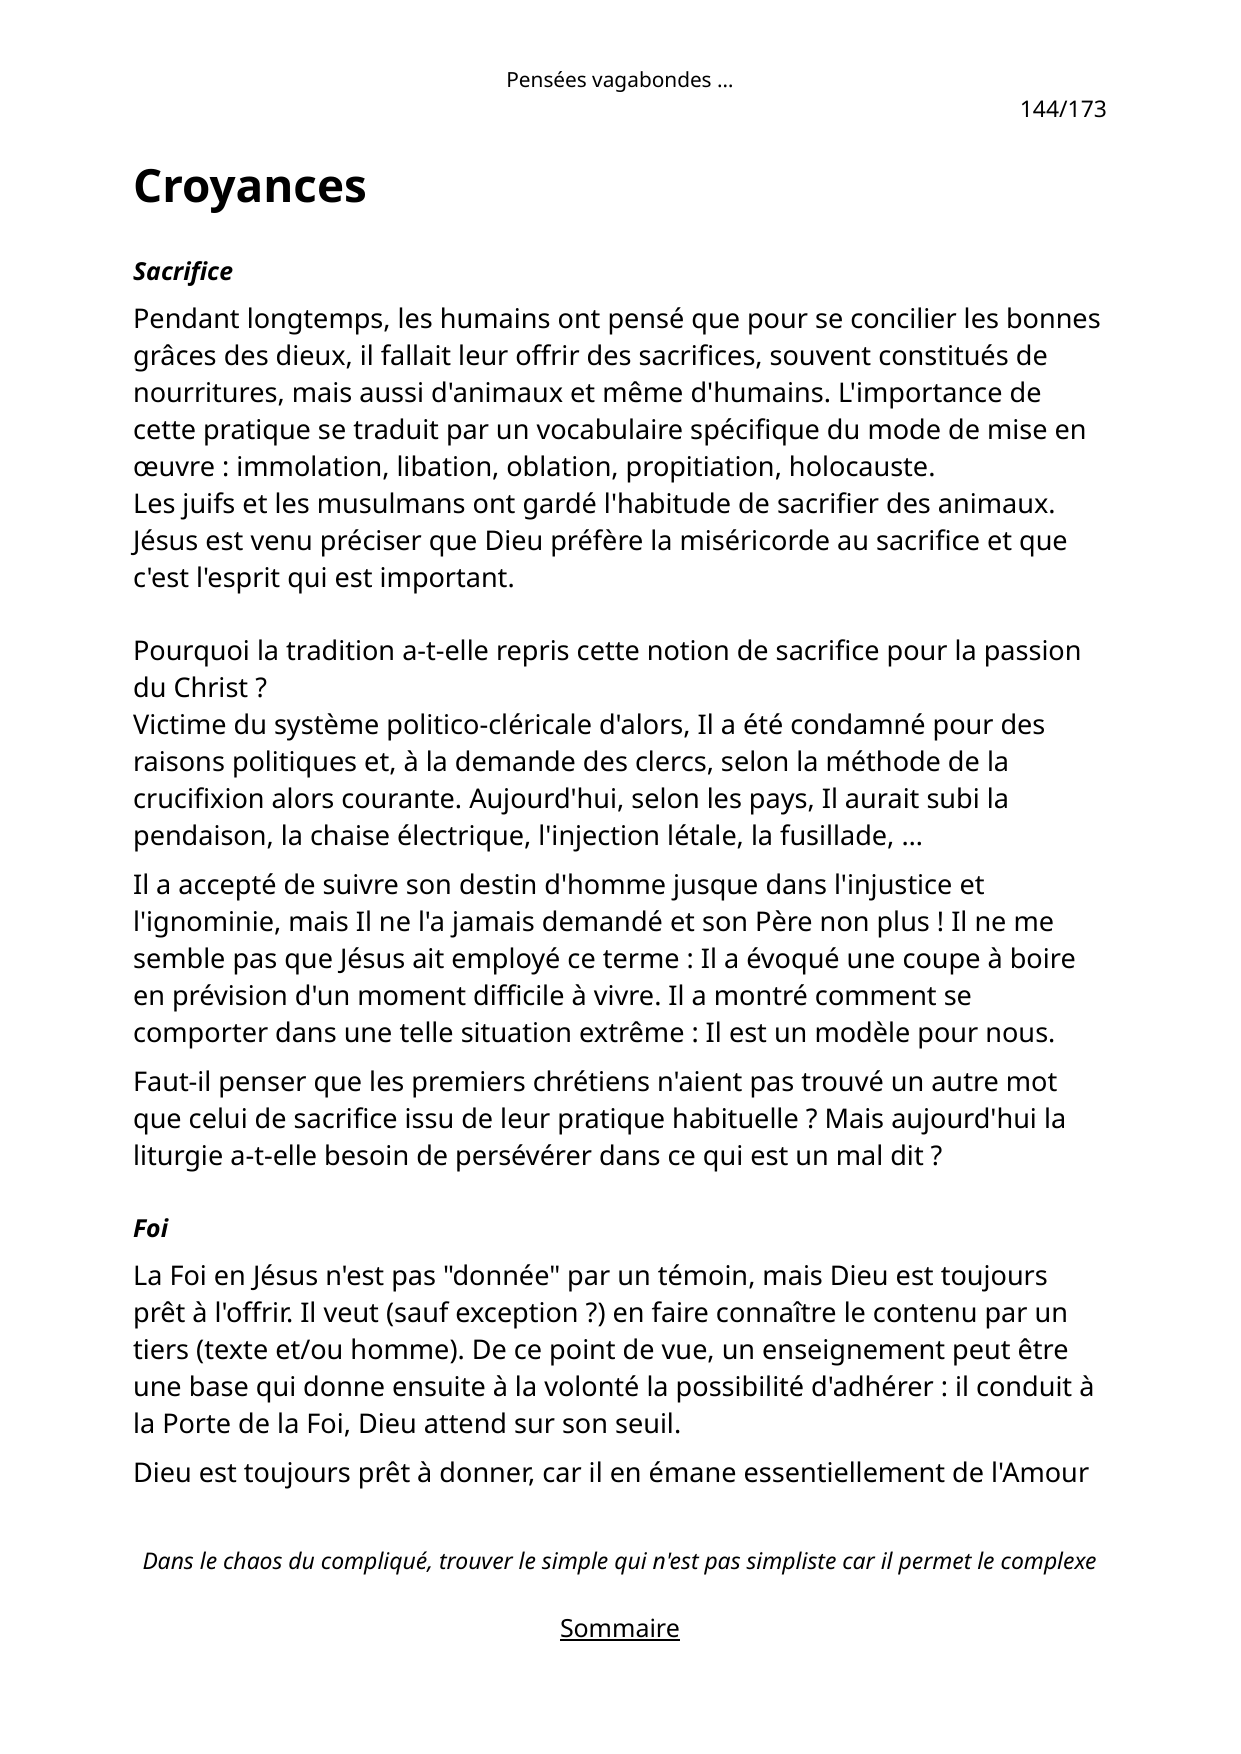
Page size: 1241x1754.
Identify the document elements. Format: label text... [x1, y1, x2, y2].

subtitle Sacrifice [133, 254, 1107, 287]
subtitle Croyances [133, 154, 1107, 216]
subtitle Foi [133, 1211, 1107, 1244]
text Faut-il penser que les premiers chrétiens n'aient pas trouvé un autre mot que celui de sacrifice issu de leur pratique habituelle ? Mais aujourd'hui la liturgie a-t-elle besoin de persévérer dans ce qui est un mal dit ? [133, 1062, 1107, 1173]
text Il a accepté de suivre son destin d'homme jusque dans l'injustice et l'ignominie, mais Il ne l'a jamais demandé et son Père non plus ! Il ne me semble pas que Jésus ait employé ce terme : Il a évoqué une coupe à boire en prévision d'un moment difficile à vivre. Il a montré comment se comporter dans une telle situation extrême : Il est un modèle pour nous. [133, 866, 1107, 1050]
text Dieu est toujours prêt à donner, car il en émane essentiellement de l'Amour [133, 1454, 1107, 1491]
text Pendant longtemps, les humains ont pensé que pour se concilier les bonnes grâces des dieux, il fallait leur offrir des sacrifices, souvent constitués de nourritures, mais aussi d'animaux et même d'humains. L'importance de cette pratique se traduit par un vocabulaire spécifique du mode de mise en œuvre : immolation, libation, oblation, propitiation, holocauste. Les juifs et les musulmans ont gardé l'habitude de sacrifier des animaux. Jésus est venu préciser que Dieu préfère la miséricorde au sacrifice et que c'est l'esprit qui est important. Pourquoi la tradition a-t-elle repris cette notion de sacrifice pour la passion du Christ ? Victime du système politico-cléricale d'alors, Il a été condamné pour des raisons politiques et, à la demande des clercs, selon la méthode de la crucifixion alors courante. Aujourd'hui, selon les pays, Il aurait subi la pendaison, la chaise électrique, l'injection létale, la fusillade, … [133, 300, 1107, 853]
text La Foi en Jésus n'est pas "donnée" par un témoin, mais Dieu est toujours prêt à l'offrir. Il veut (sauf exception ?) en faire connaître le contenu par un tiers (texte et/ou homme). De ce point de vue, un enseignement peut être une base qui donne ensuite à la volonté la possibilité d'adhérer : il conduit à la Porte de la Foi, Dieu attend sur son seuil. [133, 1257, 1107, 1441]
